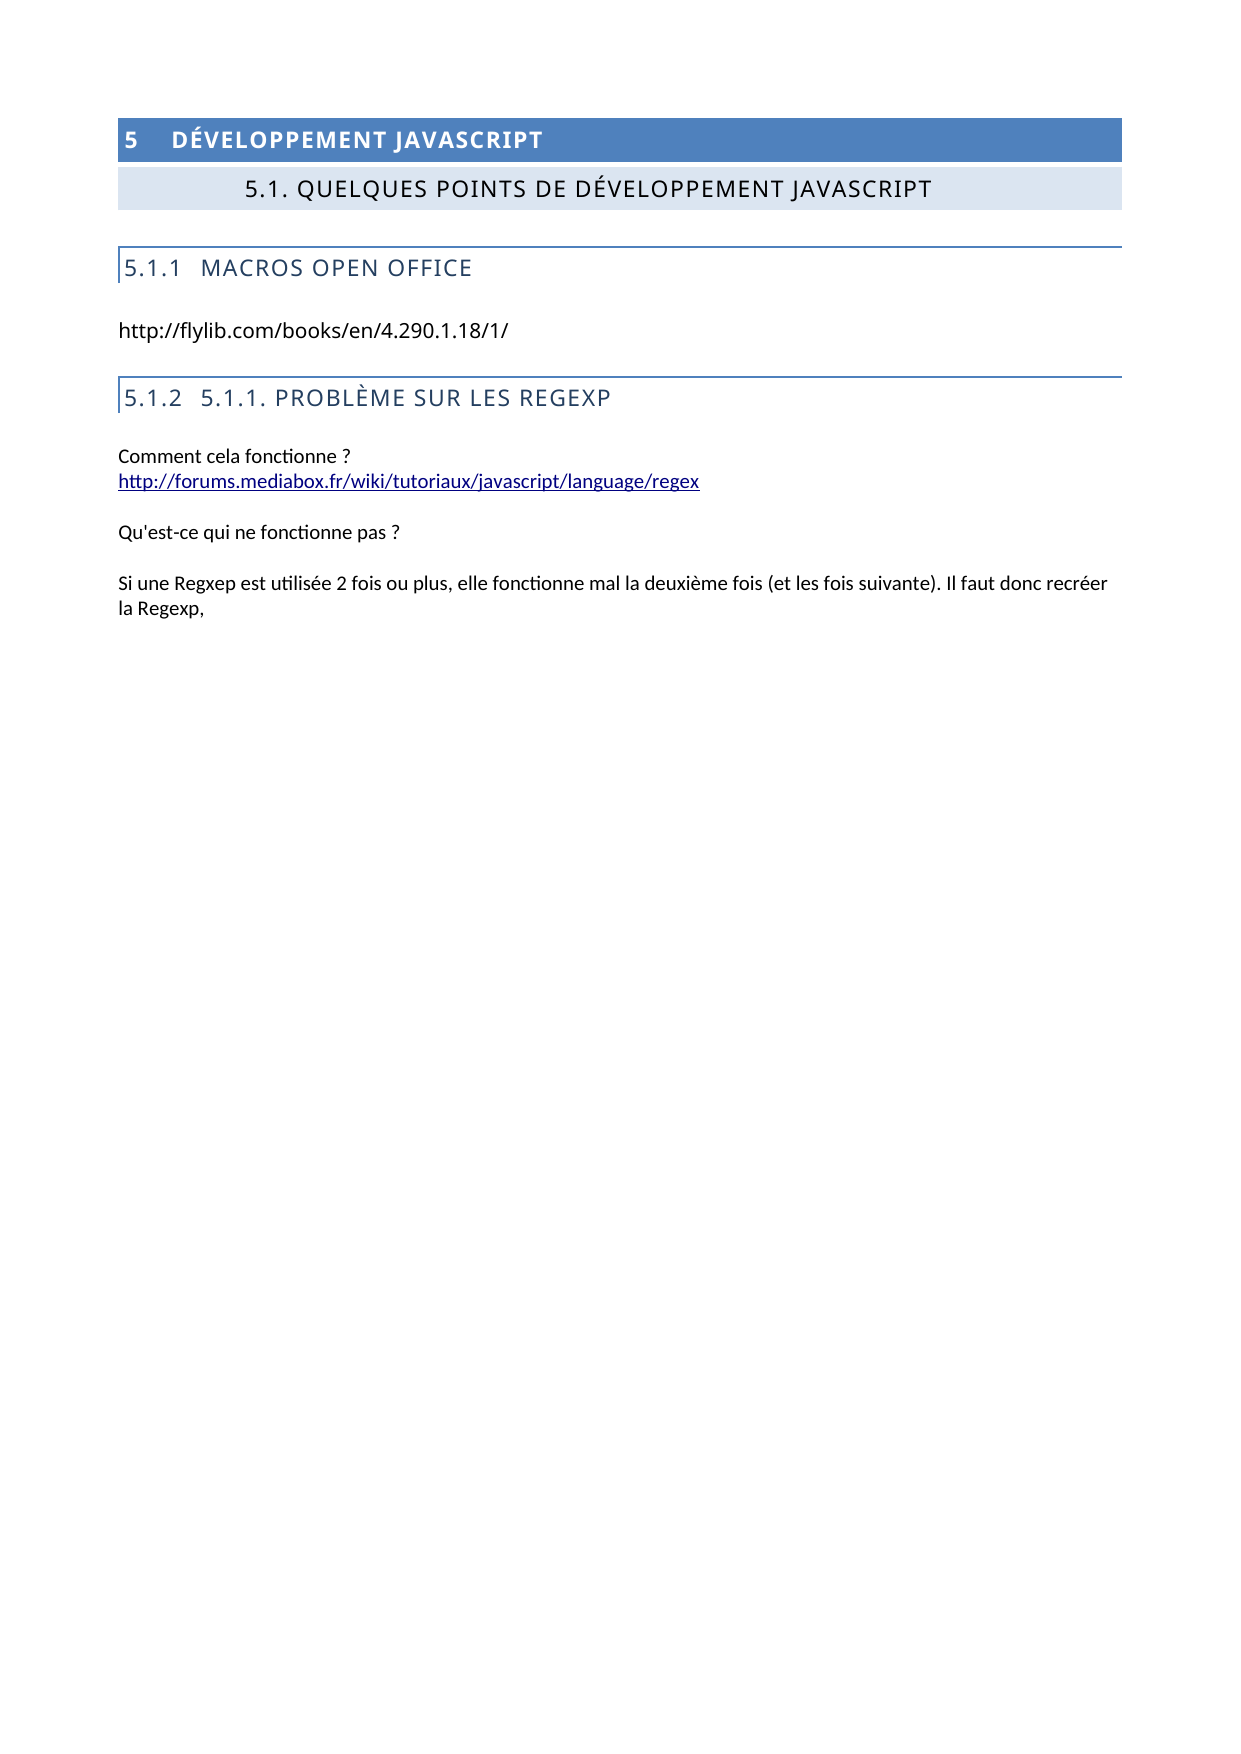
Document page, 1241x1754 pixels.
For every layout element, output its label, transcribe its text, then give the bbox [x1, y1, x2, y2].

subtitle Développement Javascript [124, 124, 1116, 156]
text Comment cela fonctionne ? [118, 443, 1122, 468]
subtitle 5.1. Quelques points de développement Javascript [124, 173, 1116, 204]
text http://forums.mediabox.fr/wiki/tutoriaux/javascript/language/regex [118, 468, 1122, 494]
subtitle 5.1.1. Problème sur les Regexp [120, 378, 1122, 413]
text Qu'est-ce qui ne fonctionne pas ? [118, 519, 1122, 545]
text Si une Regxep est utilisée 2 fois ou plus, elle fonctionne mal la deuxième fois (et les fois suivante). Il faut donc recréer la Regexp, [118, 570, 1122, 621]
text http://flylib.com/books/en/4.290.1.18/1/ [118, 316, 1122, 345]
subtitle Macros Open office [120, 248, 1122, 283]
